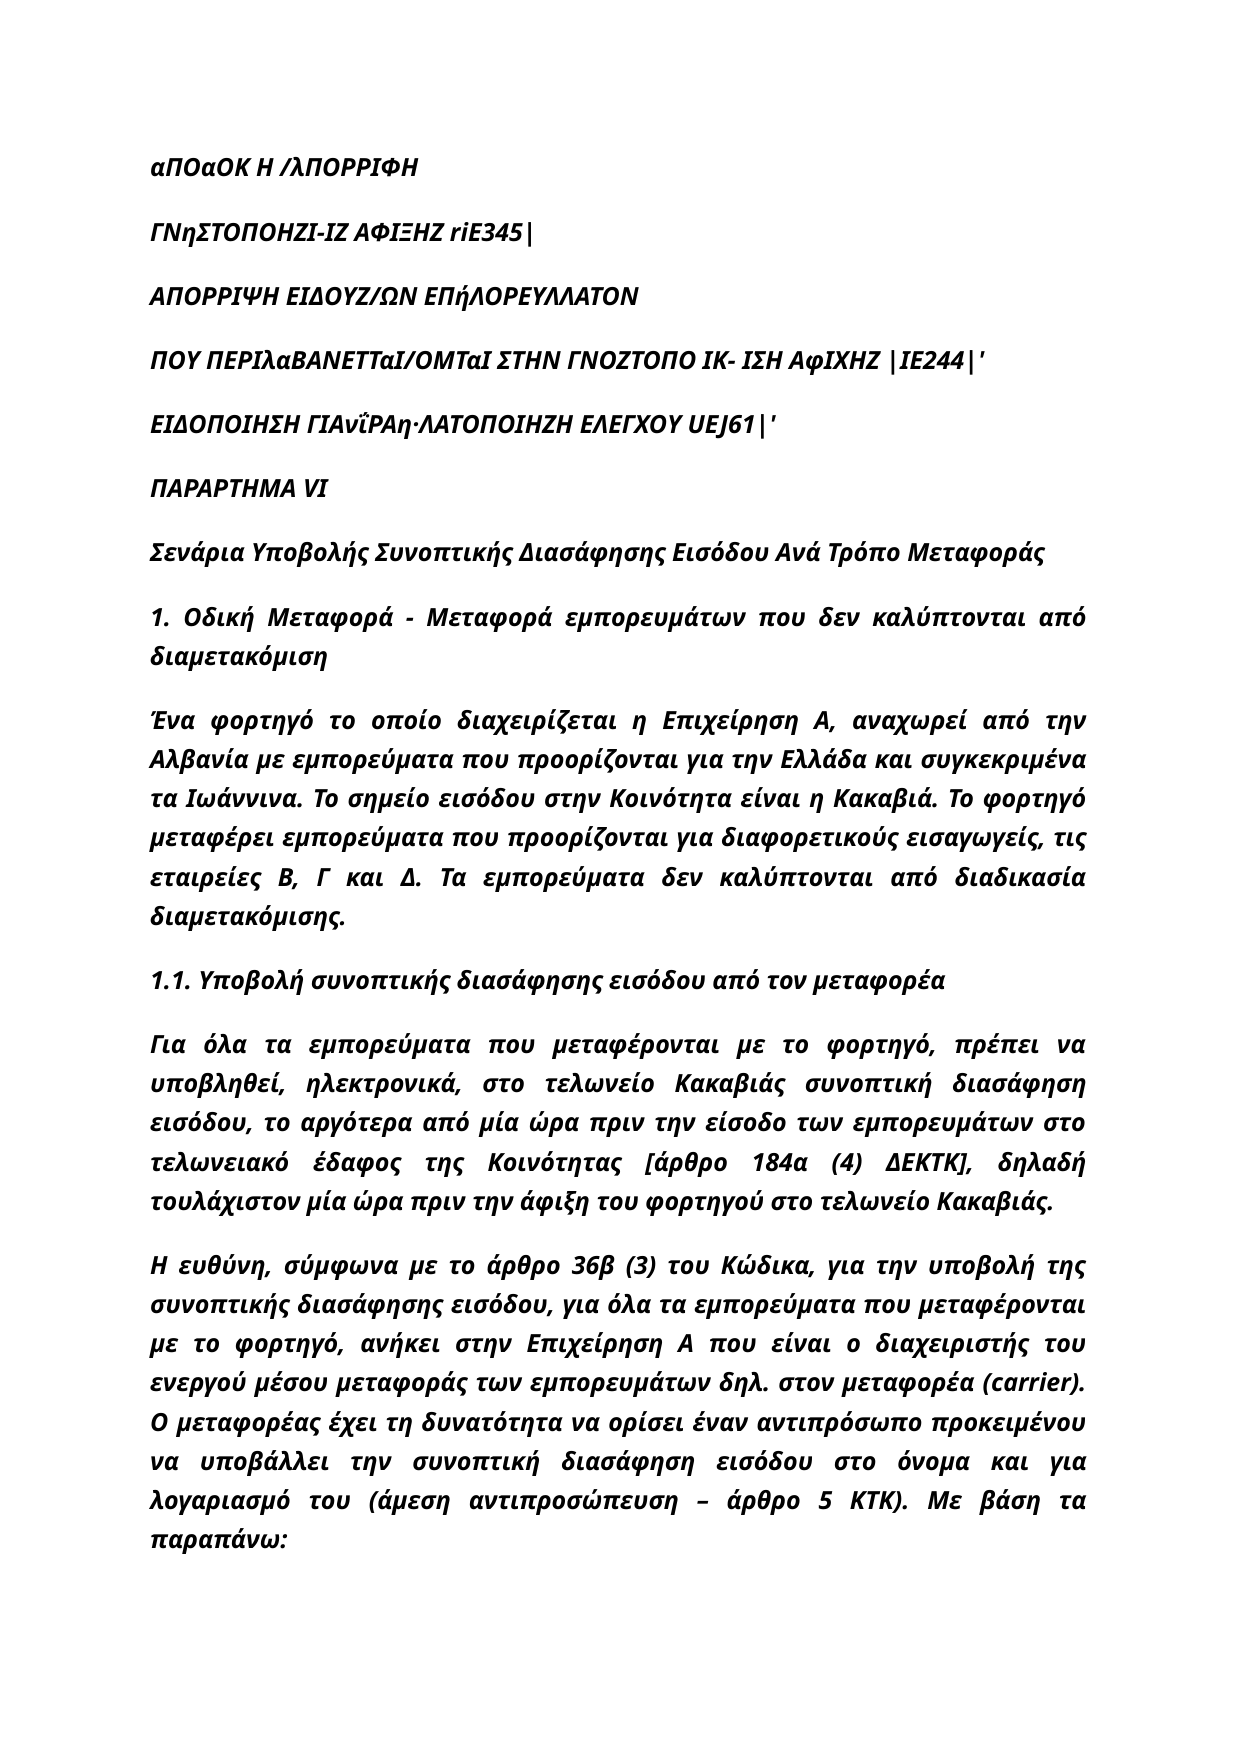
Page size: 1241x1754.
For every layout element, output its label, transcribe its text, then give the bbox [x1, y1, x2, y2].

text ΓΝηΣΤΟΠΟΗΖΙ-ΙΖ ΑΦΙΞΗΖ riE345| [150, 214, 1090, 248]
text ΠΟΥ ΠΕΡΙλαΒΑΝΕΤΤαΙ/ΟΜΤαΙ ΣΤΗΝ ΓΝΟΖΤΟΠΟ ΙΚ- ΙΣΗ ΑφΙΧΗΖ |ΙΕ244|' [150, 342, 1090, 377]
text 1.1. Υποβολή συνοπτικής διασάφησης εισόδου από τον μεταφορέα [150, 962, 1090, 997]
text 1. Οδική Μεταφορά - Μεταφορά εμπορευμάτων που δεν καλύπτονται από διαμετακόμιση [150, 599, 1090, 672]
text Για όλα τα εμπορεύματα που μεταφέρονται με το φορτηγό, πρέπει να υποβληθεί, ηλεκτρονικά, στο τελωνείο Κακαβιάς συνοπτική διασάφηση εισόδου, το αργότερα από μία ώρα πριν την είσοδο των εμπορευμάτων στο τελωνειακό έδαφος της Κοινότητας [άρθρο 184α (4) ΔΕΚΤΚ], δηλαδή τουλάχιστον μία ώρα πριν την άφιξη του φορτηγού στο τελωνείο Κακαβιάς. [150, 1027, 1090, 1217]
text ΠΑΡΑΡΤΗΜΑ VI [150, 471, 1090, 505]
text Ένα φορτηγό το οποίο διαχειρίζεται η Επιχείρηση Α, αναχωρεί από την Αλβανία με εμπορεύματα που προορίζονται για την Ελλάδα και συγκεκριμένα τα Ιωάννινα. Το σημείο εισόδου στην Κοινότητα είναι η Κακαβιά. Το φορτηγό μεταφέρει εμπορεύματα που προορίζονται για διαφορετικούς εισαγωγείς, τις εταιρείες Β, Γ και Δ. Τα εμπορεύματα δεν καλύπτονται από διαδικασία διαμετακόμισης. [150, 702, 1090, 932]
text Σενάρια Υποβολής Συνοπτικής Διασάφησης Εισόδου Ανά Τρόπο Μεταφοράς [150, 535, 1090, 569]
text αΠΟαΟΚ H /λΠΟΡΡΙΦΗ [150, 150, 1090, 184]
text ΕΙΔΟΠΟΙΗΣΗ ΓΙΑνΐΡΑη·ΛΑΤΟΠΟΙΗΖΗ ΕΛΕΓΧΟΥ UEJ61|' [150, 407, 1090, 441]
text Η ευθύνη, σύμφωνα με το άρθρο 36β (3) του Κώδικα, για την υποβολή της συνοπτικής διασάφησης εισόδου, για όλα τα εμπορεύματα που μεταφέρονται με το φορτηγό, ανήκει στην Επιχείρηση Α που είναι ο διαχειριστής του ενεργού μέσου μεταφοράς των εμπορευμάτων δηλ. στον μεταφορέα (carrier). Ο μεταφορέας έχει τη δυνατότητα να ορίσει έναν αντιπρόσωπο προκειμένου να υποβάλλει την συνοπτική διασάφηση εισόδου στο όνομα και για λογαριασμό του (άμεση αντιπροσώπευση – άρθρο 5 ΚΤΚ). Με βάση τα παραπάνω: [150, 1247, 1090, 1556]
text ΑΠΟΡΡΙΨΗ ΕΙΔΟΥΖ/ΩΝ ΕΠήΛΟΡΕΥΛΛΑΤΟΝ [150, 278, 1090, 312]
